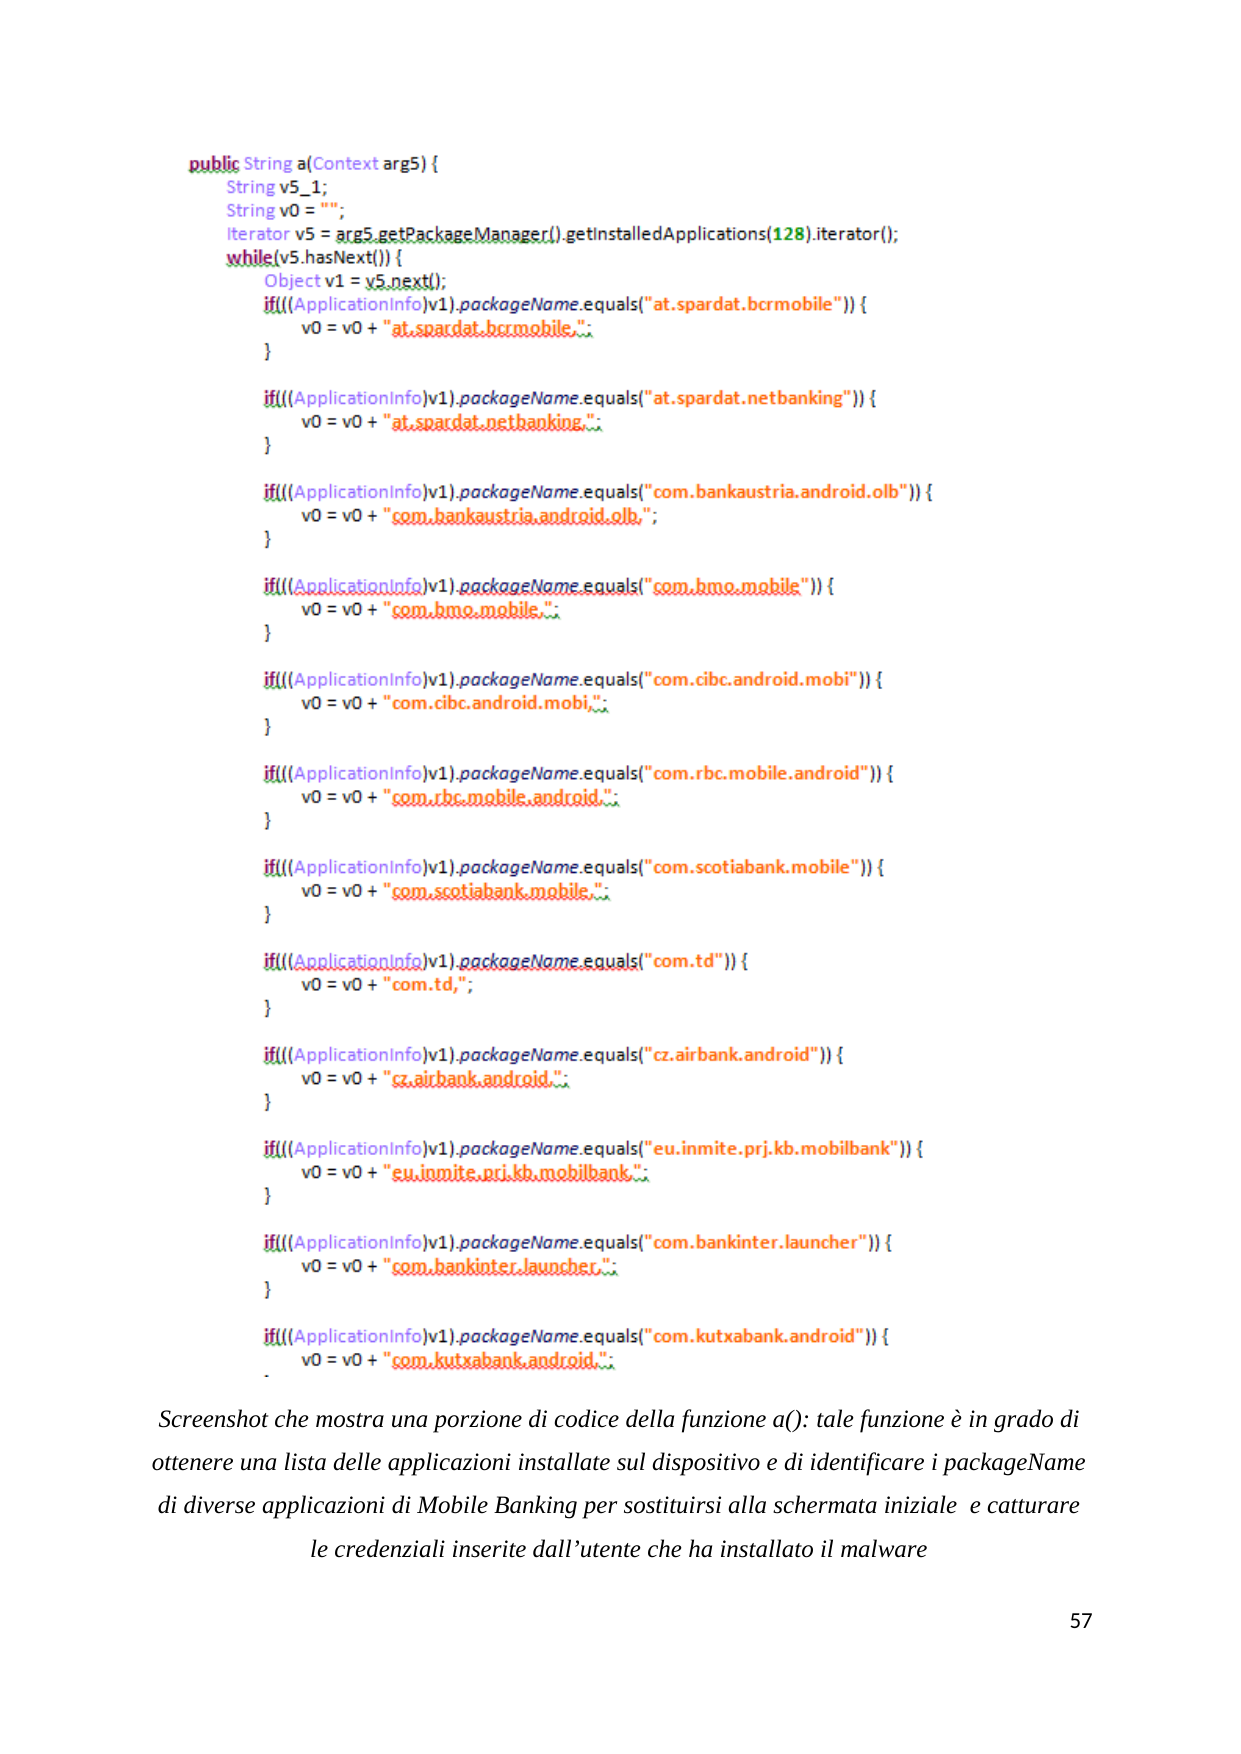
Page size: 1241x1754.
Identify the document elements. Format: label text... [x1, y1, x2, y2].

text Screenshot che mostra una porzione di codice della funzione a(): tale funzione è in grado di ottenere una lista delle applicazioni installate sul dispositivo e di identificare i packageName di diverse applicazioni di Mobile Banking per sostituirsi alla schermata iniziale e catturare le credenziali inserite dall’utente che ha installato il malware [148, 1404, 1092, 1562]
